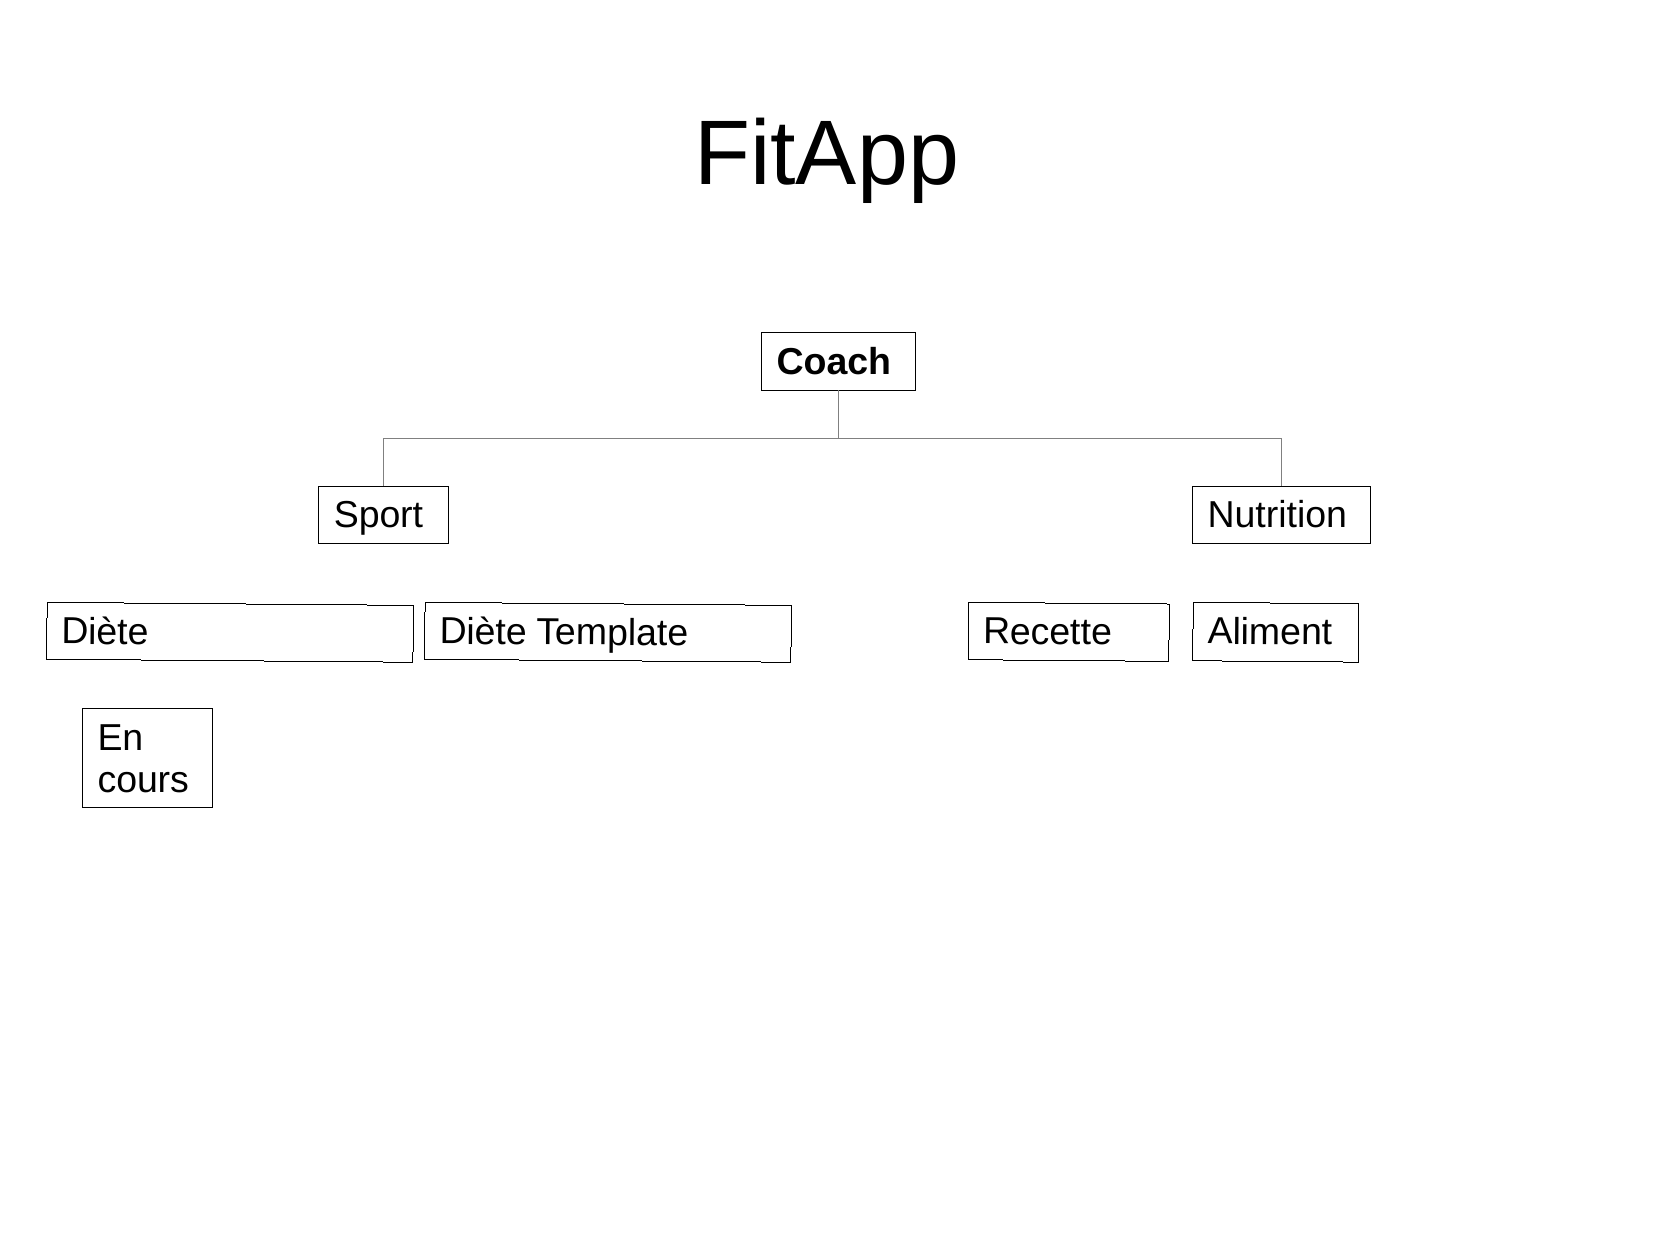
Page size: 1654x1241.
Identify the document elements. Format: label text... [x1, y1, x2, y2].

text_box Recette [968, 602, 1170, 662]
text_box En cours [82, 708, 213, 808]
text_box Sport [318, 486, 449, 544]
text_box Coach [761, 332, 916, 391]
title FitApp [82, 49, 1571, 257]
text_box Nutrition [1192, 486, 1371, 544]
text_box Diète Template [424, 602, 792, 663]
text_box Diète [46, 602, 414, 663]
text_box Aliment [1192, 602, 1359, 663]
